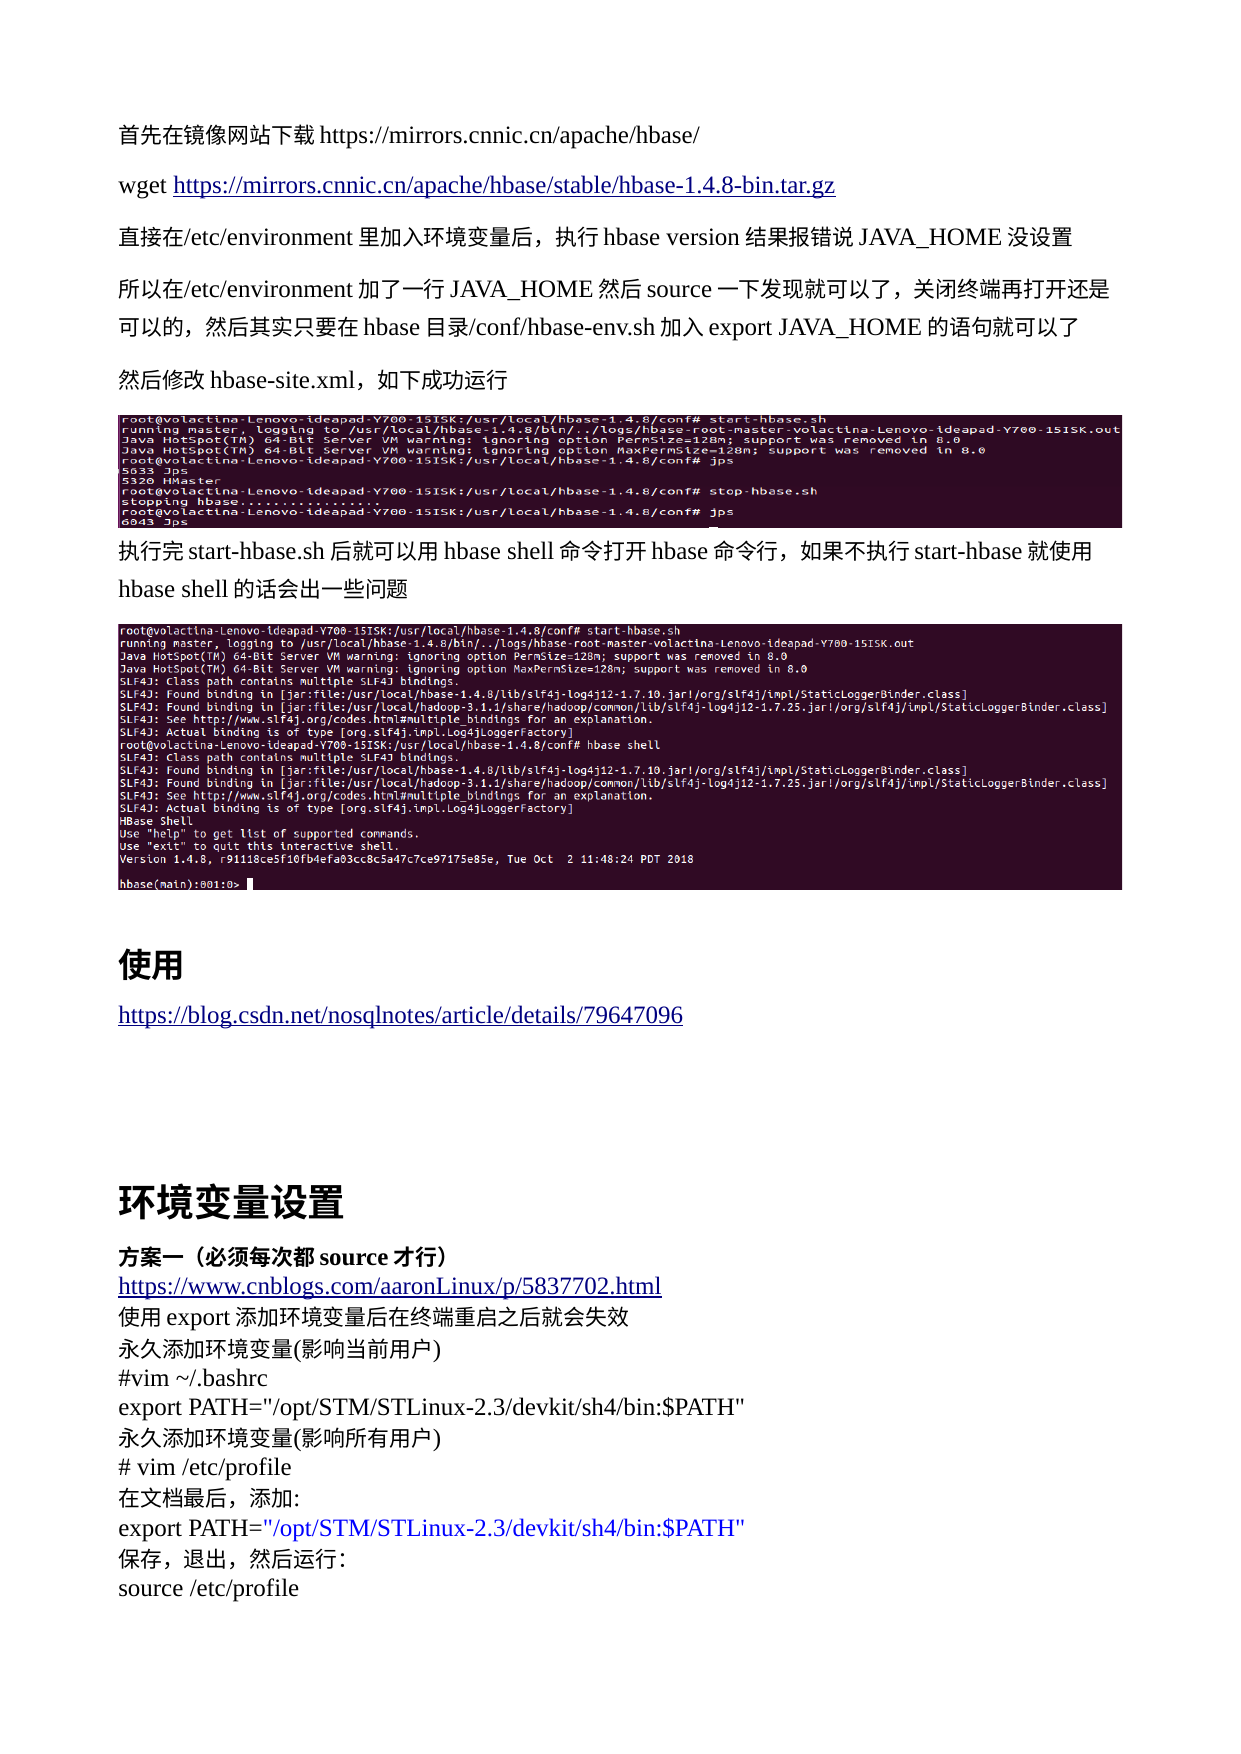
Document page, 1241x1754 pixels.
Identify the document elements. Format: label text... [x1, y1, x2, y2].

text # vim /etc/profile [118, 1452, 1122, 1481]
text 永久添加环境变量(影响当前用户) [118, 1332, 1122, 1363]
text 保存，退出，然后运行： [118, 1542, 1122, 1573]
text 所以在/etc/environment加了一行JAVA_HOME然后source一下发现就可以了，关闭终端再打开还是可以的，然后其实只要在hbase目录/conf/hbase-env.sh加入export JAVA_HOME的语句就可以了 [118, 272, 1122, 342]
text 永久添加环境变量(影响所有用户) [118, 1421, 1122, 1452]
subtitle 使用 [118, 939, 1122, 987]
text wget https://mirrors.cnnic.cn/apache/hbase/stable/hbase-1.4.8-bin.tar.gz [118, 171, 1122, 199]
text export PATH="/opt/STM/STLinux-2.3/devkit/sh4/bin:$PATH" [118, 1513, 1122, 1542]
text 直接在/etc/environment里加入环境变量后，执行hbase version结果报错说JAVA_HOME没设置 [118, 220, 1122, 251]
picture [118, 415, 1123, 528]
subtitle 环境变量设置 [118, 1172, 1122, 1227]
text https://blog.csdn.net/nosqlnotes/article/details/79647096 [118, 1000, 1122, 1029]
text 首先在镜像网站下载https://mirrors.cnnic.cn/apache/hbase/ [118, 118, 1122, 150]
text #vim ~/.bashrc [118, 1363, 1122, 1392]
text 在文档最后，添加: [118, 1481, 1122, 1513]
text 然后修改hbase-site.xml，如下成功运行 [118, 363, 1122, 394]
text 方案一（必须每次都source才行） [118, 1239, 1122, 1271]
text export PATH="/opt/STM/STLinux-2.3/devkit/sh4/bin:$PATH" [118, 1392, 1122, 1421]
text 执行完start-hbase.sh后就可以用hbase shell命令打开hbase命令行，如果不执行start-hbase就使用hbase shell的话会出一些问题 [118, 528, 1122, 603]
text https://www.cnblogs.com/aaronLinux/p/5837702.html [118, 1271, 1122, 1300]
text source /etc/profile [118, 1573, 1122, 1602]
picture [118, 624, 1123, 890]
text 使用export添加环境变量后在终端重启之后就会失效 [118, 1300, 1122, 1332]
